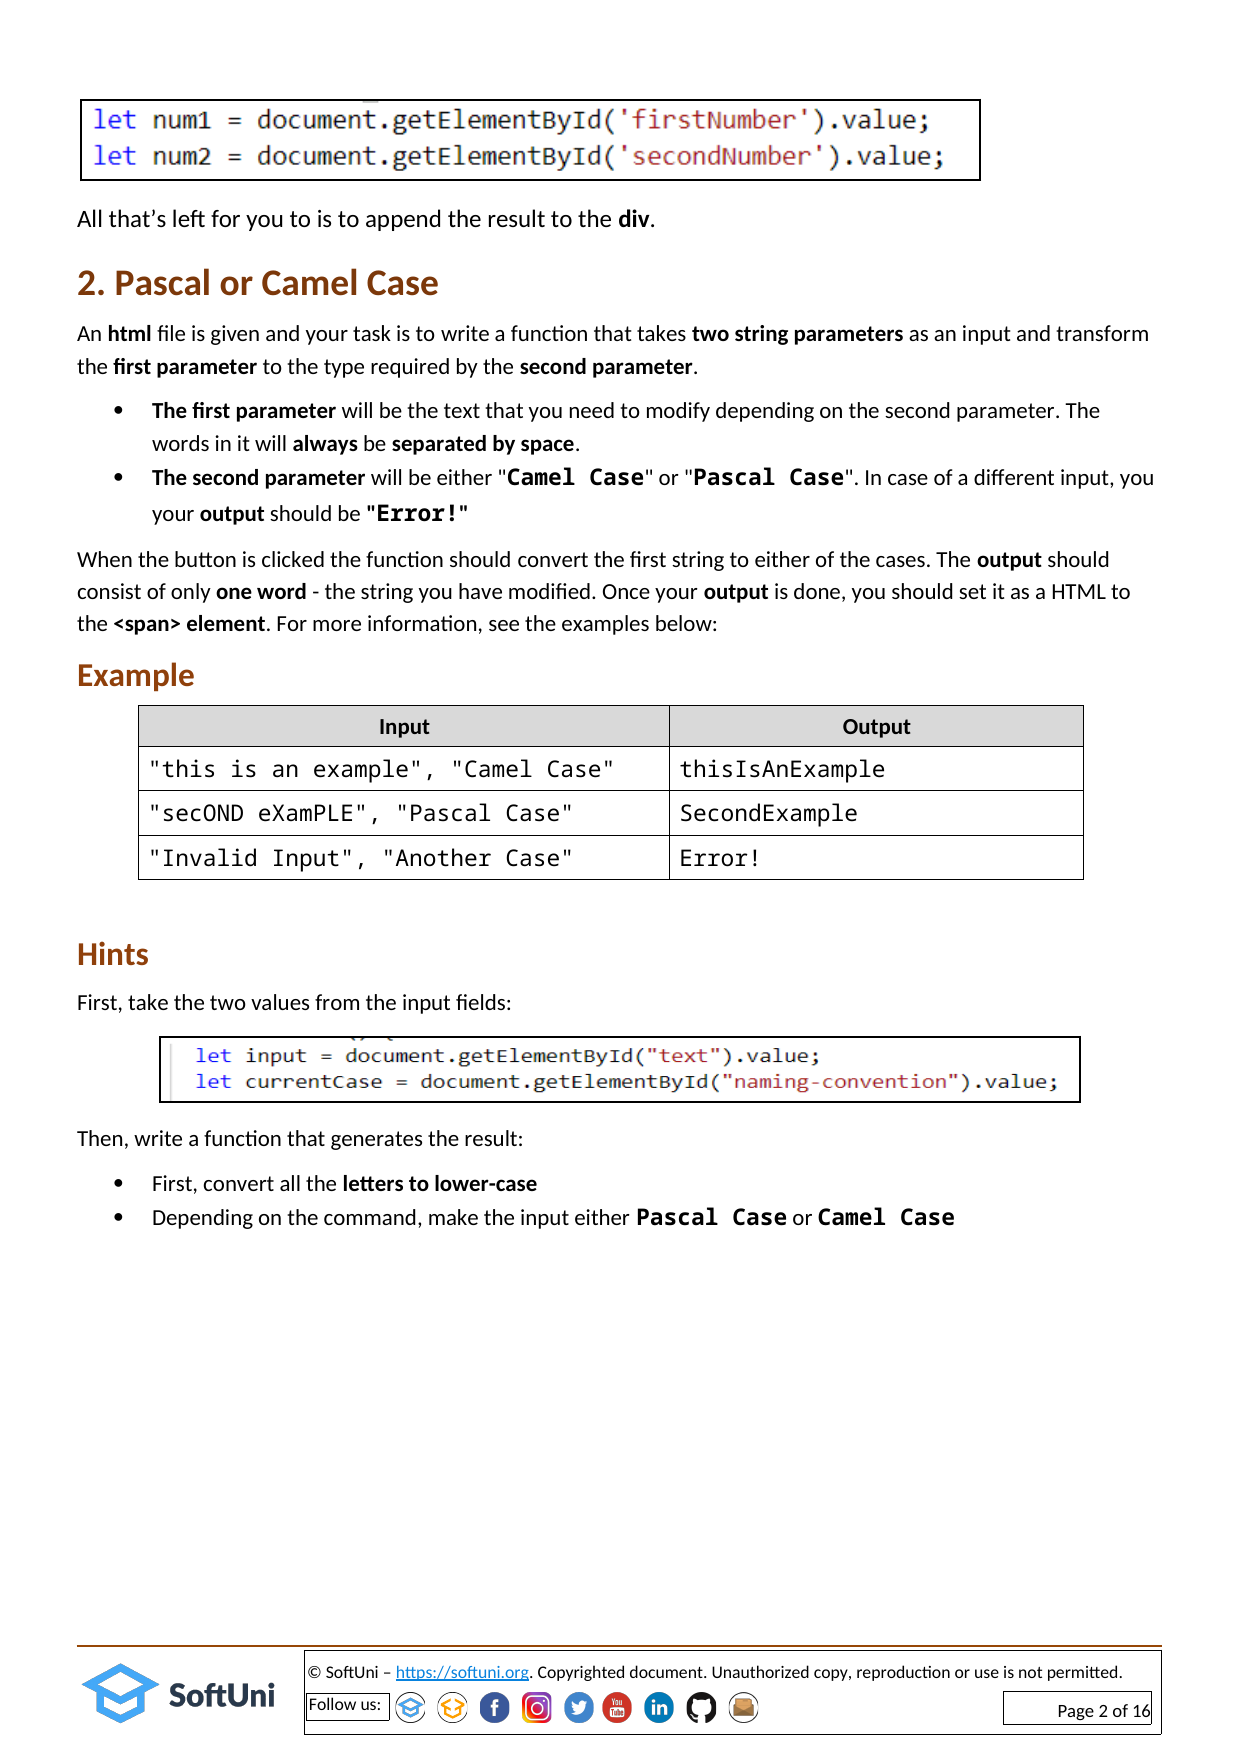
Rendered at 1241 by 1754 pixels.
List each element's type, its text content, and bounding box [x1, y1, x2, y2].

picture [82, 101, 979, 179]
table_cell "this is an example", "Camel Case" [139, 747, 669, 790]
picture [395, 1692, 425, 1723]
picture [665, 1692, 674, 1701]
text Then, write a function that generates the result: [77, 1124, 1163, 1152]
picture [728, 1692, 759, 1723]
table_cell SecondExample [670, 791, 1083, 834]
text When the button is clicked the function should convert the first string to either of the cases. The output should consist of only one word - the string you have modified. Once your output is done, you should set it as a HTML to the <span> element. For more information, see the examples below: [77, 545, 1163, 638]
picture [686, 1692, 717, 1723]
table_header Input [139, 706, 669, 746]
subtitle Hints [77, 933, 1163, 973]
subtitle Pascal or Camel Case [77, 258, 1163, 304]
picture [564, 1692, 594, 1723]
table_header Output [670, 706, 1083, 746]
table_cell Error! [670, 836, 1083, 879]
picture [161, 1038, 1079, 1101]
picture [75, 1658, 281, 1729]
picture [644, 1714, 653, 1723]
list First, convert all the letters to lower-case [114, 1169, 1163, 1197]
text First, take the two values from the input fields: [77, 988, 1163, 1016]
picture [480, 1692, 510, 1723]
picture [658, 1705, 667, 1714]
picture [437, 1692, 468, 1723]
table_cell "Invalid Input", "Another Case" [139, 836, 669, 879]
text All that’s left for you to is to append the result to the div. [77, 203, 1163, 233]
picture [522, 1692, 552, 1723]
subtitle Example [77, 654, 1163, 695]
table_cell thisIsAnExample [670, 747, 1083, 790]
table_cell "secOND eXamPLE", "Pascal Case" [139, 791, 669, 834]
list Depending on the command, make the input either Pascal Case or Camel Case [114, 1201, 1163, 1232]
list The second parameter will be either "Camel Case" or "Pascal Case". In case of a different input, you your output should be "Error!" [114, 461, 1163, 528]
picture [644, 1692, 653, 1701]
list The first parameter will be the text that you need to modify depending on the second parameter. The words in it will always be separated by space. [114, 396, 1163, 457]
picture [602, 1692, 632, 1723]
picture [665, 1714, 674, 1723]
text An html file is given and your task is to write a function that takes two string parameters as an input and transform the first parameter to the type required by the second parameter. [77, 319, 1163, 380]
